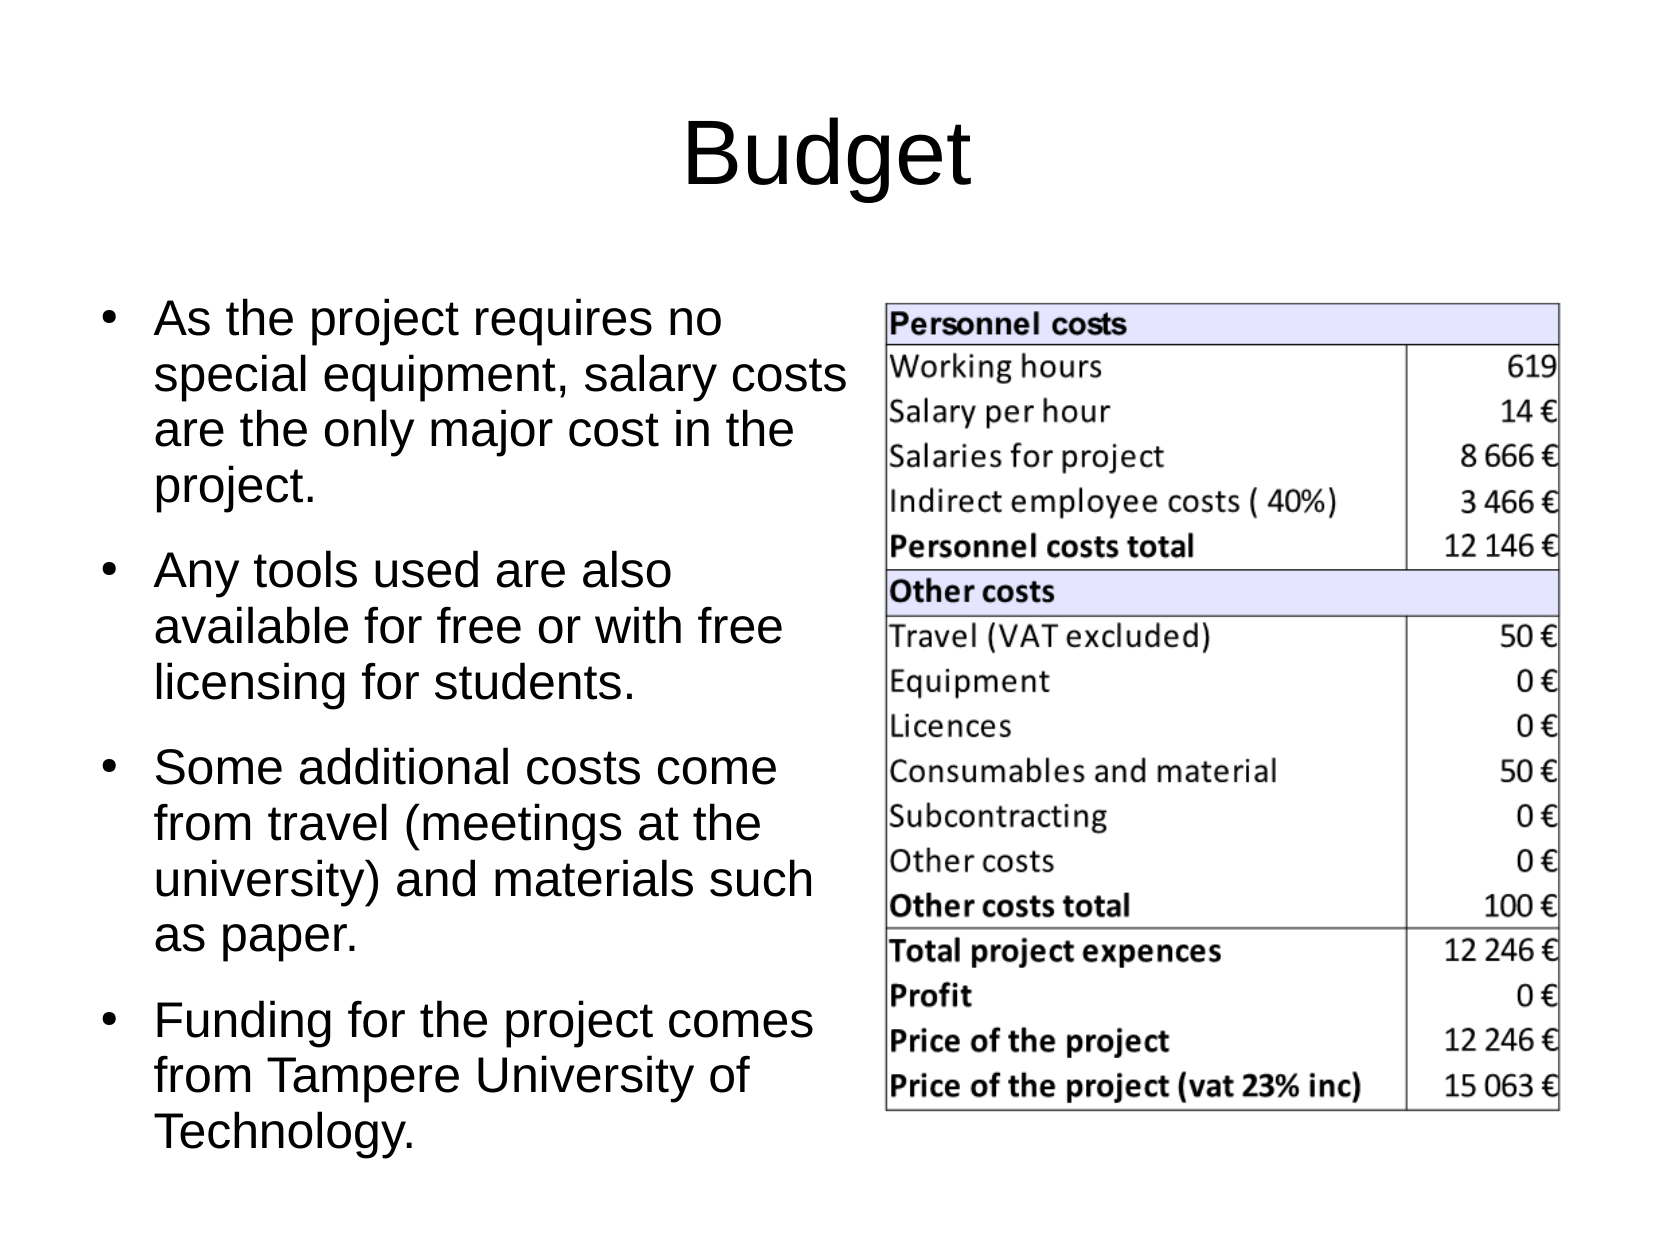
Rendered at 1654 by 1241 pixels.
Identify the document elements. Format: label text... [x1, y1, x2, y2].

title Budget [82, 49, 1571, 257]
list As the project requires no special equipment, salary costs are the only major cost in the project. Any tools used are also available for free or with free licensing for students. Some additional costs come from travel (meetings at the university) and materials such as paper. Funding for the project comes from Tampere University of Technology. [82, 290, 857, 1160]
picture [878, 295, 1565, 1114]
